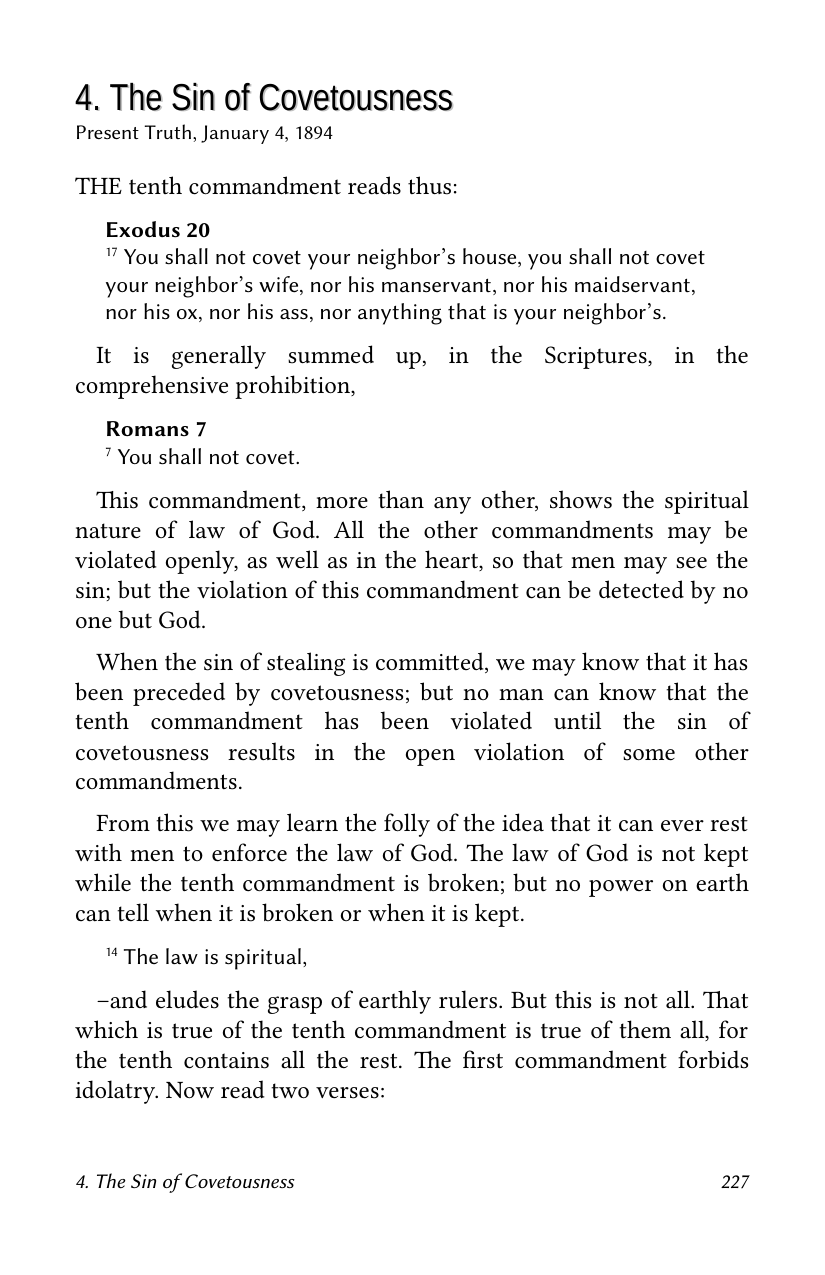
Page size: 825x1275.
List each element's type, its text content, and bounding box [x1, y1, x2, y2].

text THE tenth commandment reads thus: [75, 172, 750, 200]
text Exodus 20 [105, 217, 750, 243]
title The Sin of Covetousness [75, 75, 750, 118]
text When the sin of stealing is committed, we may know that it has been preceded by covetousness; but no man can know that the tenth commandment has been violated until the sin of covetousness results in the open violation of some other commandments. [75, 648, 750, 796]
text 17 You shall not covet your neighbor’s house, you shall not covet your neighbor’s wife, nor his manservant, nor his maidservant, nor his ox, nor his ass, nor anything that is your neighbor’s. [105, 244, 720, 325]
text 7 You shall not covet. [105, 444, 720, 470]
text 14 The law is spiritual, [105, 944, 720, 970]
text Present Truth, January 4, 1894 [75, 121, 750, 145]
text –and eludes the grasp of earthly rulers. But this is not all. That which is true of the tenth commandment is true of them all, for the tenth contains all the rest. The first commandment forbids idolatry. Now read two verses: [75, 986, 750, 1104]
text This commandment, more than any other, shows the spiritual nature of law of God. All the other commandments may be violated openly, as well as in the heart, so that men may see the sin; but the violation of this commandment can be detected by no one but God. [75, 486, 750, 634]
text From this we may learn the folly of the idea that it can ever rest with men to enforce the law of God. The law of God is not kept while the tenth commandment is broken; but no power on earth can tell when it is broken or when it is kept. [75, 809, 750, 928]
text Romans 7 [105, 416, 750, 442]
text It is generally summed up, in the Scriptures, in the comprehensive prohibition, [75, 341, 750, 400]
